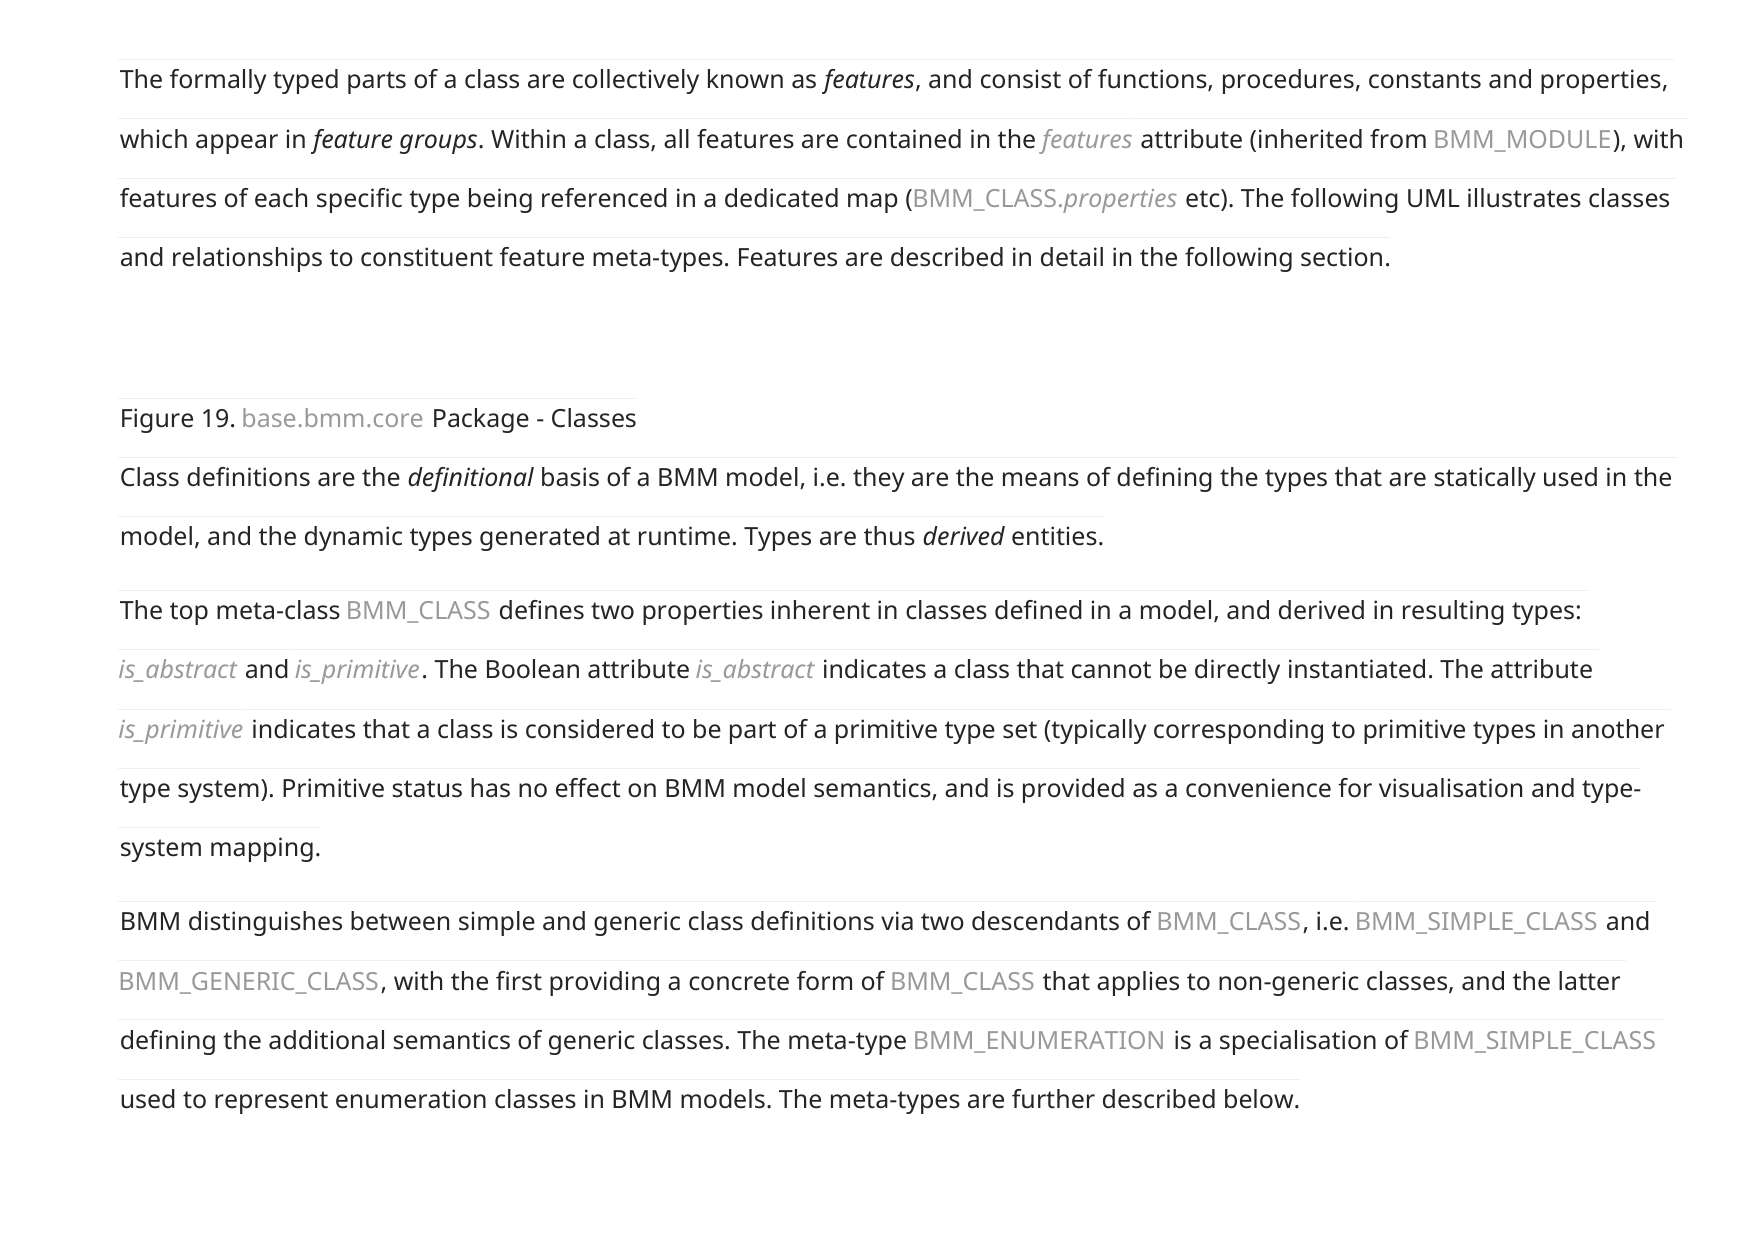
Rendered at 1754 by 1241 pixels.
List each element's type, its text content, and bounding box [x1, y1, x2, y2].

text The top meta-class BMM_CLASS defines two properties inherent in classes defined in a model, and derived in resulting types: is_abstract and is_primitive. The Boolean attribute is_abstract indicates a class that cannot be directly instantiated. The attribute is_primitive indicates that a class is considered to be part of a primitive type set (typically corresponding to primitive types in another type system). Primitive status has no effect on BMM model semantics, and is provided as a convenience for visualisation and type-system mapping. [118, 590, 1695, 864]
text Class definitions are the definitional basis of a BMM model, i.e. they are the means of defining the types that are statically used in the model, and the dynamic types generated at runtime. Types are thus derived entities. [118, 457, 1695, 553]
text Figure 19. base.bmm.core Package - Classes [118, 397, 1695, 434]
text The formally typed parts of a class are collectively known as features, and consist of functions, procedures, constants and properties, which appear in feature groups. Within a class, all features are contained in the features attribute (inherited from BMM_MODULE), with features of each specific type being referenced in a dedicated map (BMM_CLASS.properties etc). The following UML illustrates classes and relationships to constituent feature meta-types. Features are described in detail in the following section. [118, 59, 1695, 274]
text BMM distinguishes between simple and generic class definitions via two descendants of BMM_CLASS, i.e. BMM_SIMPLE_CLASS and BMM_GENERIC_CLASS, with the first providing a concrete form of BMM_CLASS that applies to non-generic classes, and the latter defining the additional semantics of generic classes. The meta-type BMM_ENUMERATION is a specialisation of BMM_SIMPLE_CLASS used to represent enumeration classes in BMM models. The meta-types are further described below. [118, 901, 1695, 1116]
